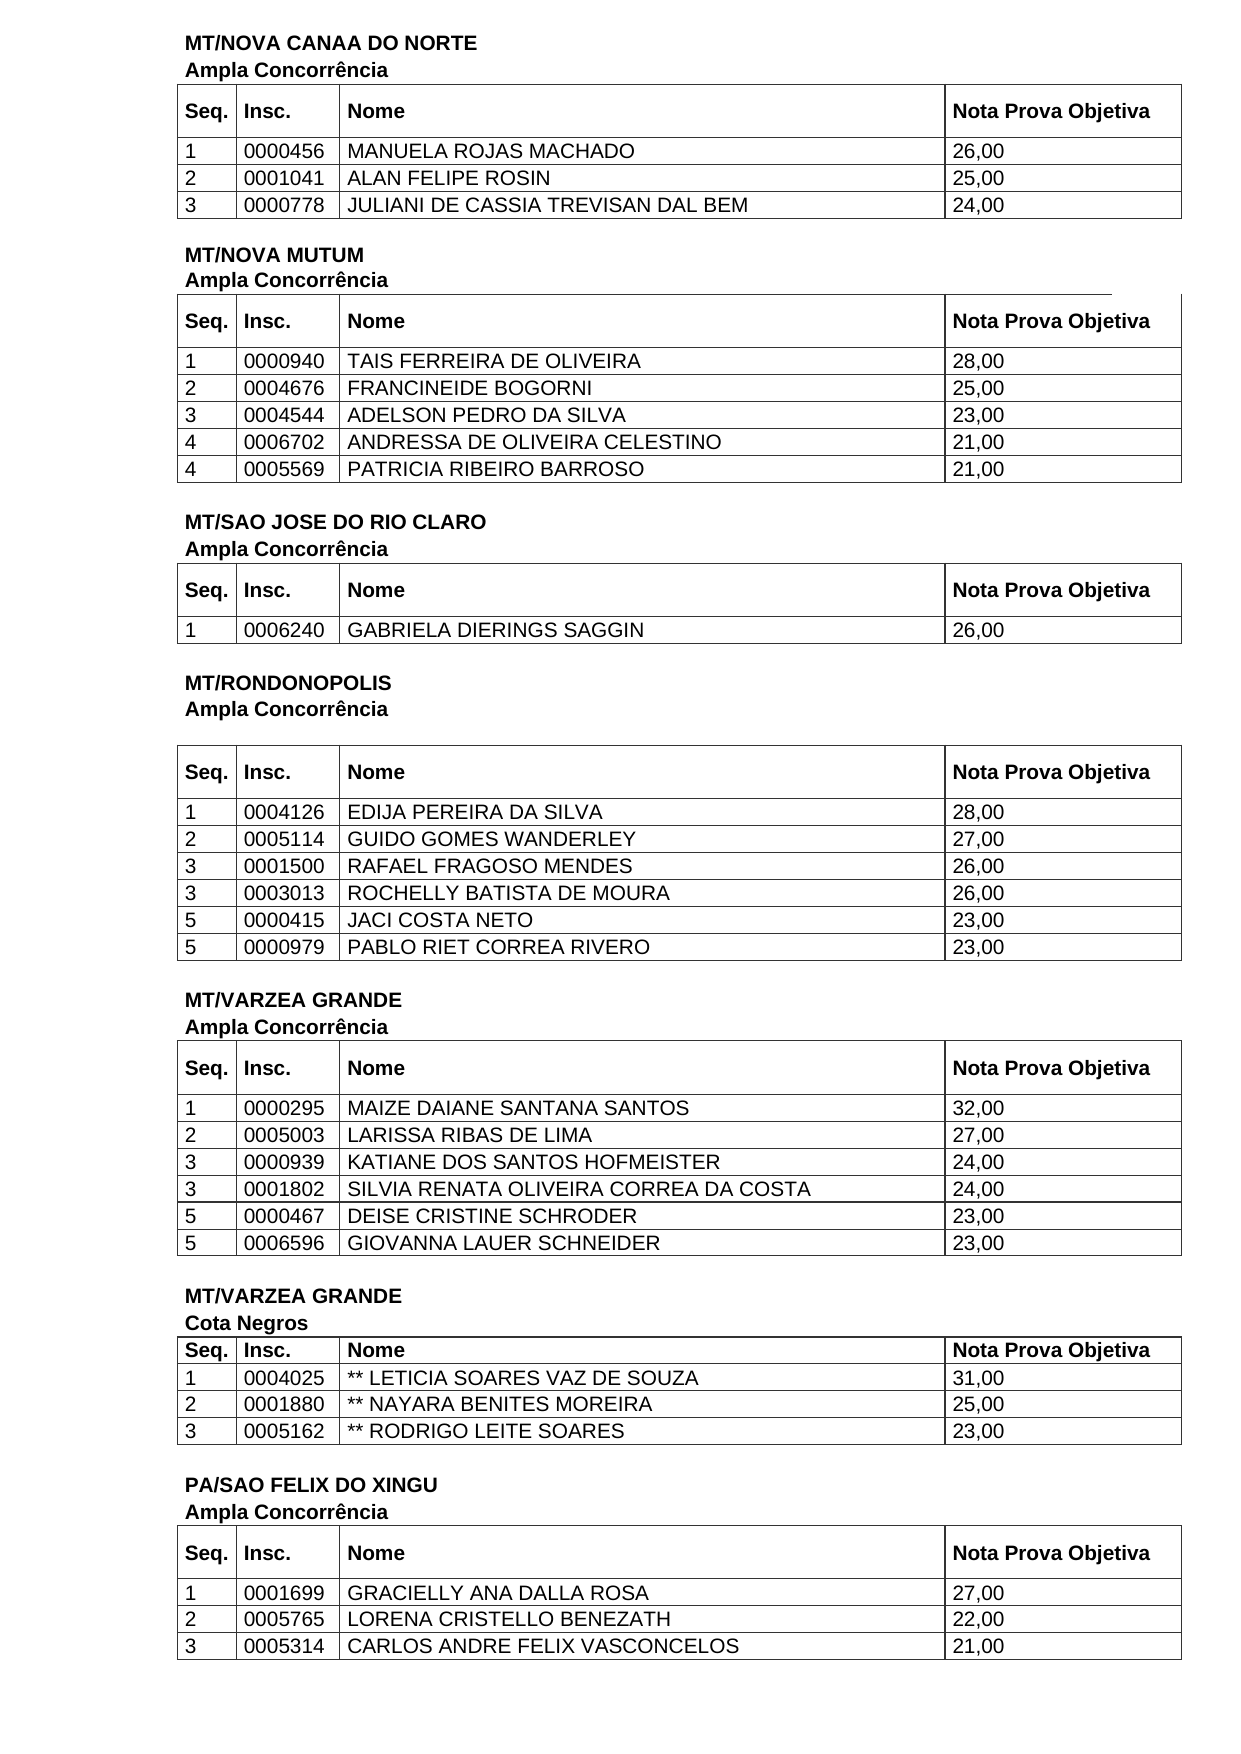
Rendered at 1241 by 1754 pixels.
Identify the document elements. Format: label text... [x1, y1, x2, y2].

table_cell 3 [178, 1418, 236, 1444]
table_cell Seq. [178, 564, 236, 616]
table_cell [1181, 986, 1185, 1013]
table_cell [1181, 1498, 1185, 1525]
table_cell 0001802 [237, 1176, 339, 1201]
table_cell 3 [178, 1633, 236, 1659]
table_cell 21,00 [946, 456, 1181, 482]
table_cell [236, 483, 340, 508]
table_cell KATIANE DOS SANTOS HOFMEISTER [340, 1149, 944, 1174]
table_cell Nota Prova Objetiva [946, 1338, 1181, 1363]
table_cell 1 [178, 1579, 236, 1605]
table_cell [1181, 1283, 1185, 1309]
table_cell ADELSON PEDRO DA SILVA [340, 402, 944, 428]
table_cell Seq. [178, 1041, 236, 1093]
table_cell Seq. [178, 1338, 236, 1363]
table_cell 0005114 [237, 826, 339, 852]
table_cell 0004025 [237, 1364, 339, 1390]
table_cell 22,00 [946, 1606, 1181, 1632]
table_cell [1181, 30, 1185, 57]
table_cell 3 [178, 402, 236, 428]
table_cell [236, 961, 340, 986]
table_cell 24,00 [946, 1149, 1181, 1174]
table_cell [1181, 1014, 1185, 1040]
table_cell EDIJA PEREIRA DA SILVA [340, 799, 944, 824]
table_cell 0006596 [237, 1230, 339, 1255]
table_cell 0005765 [237, 1606, 339, 1632]
table_cell 31,00 [946, 1364, 1181, 1390]
table_cell 5 [178, 1203, 236, 1228]
table_cell [1181, 1659, 1185, 1686]
table_cell 0001041 [237, 165, 339, 191]
table_cell [945, 1445, 1181, 1471]
table_cell MT/RONDONOPOLIS [177, 670, 945, 697]
table_cell 3 [178, 1176, 236, 1201]
table_cell 4 [178, 456, 236, 482]
table_cell 0000940 [237, 348, 339, 374]
table_cell 3 [178, 1149, 236, 1174]
table_cell Nota Prova Objetiva [946, 294, 1181, 347]
table_cell Seq. [178, 295, 236, 347]
table_cell [340, 644, 945, 669]
table_cell [1181, 57, 1185, 83]
table_cell [945, 509, 1181, 536]
table_cell [1181, 1444, 1185, 1471]
table_cell 23,00 [946, 1418, 1181, 1444]
table_cell JULIANI DE CASSIA TREVISAN DAL BEM [340, 192, 944, 218]
table_cell MT/NOVA MUTUM [177, 219, 945, 267]
table_cell FRANCINEIDE BOGORNI [340, 375, 944, 401]
table_cell DEISE CRISTINE SCHRODER [340, 1203, 944, 1228]
table_cell 0005314 [237, 1633, 339, 1659]
table_cell [945, 30, 1181, 57]
table_cell 23,00 [946, 907, 1181, 932]
table_cell MT/VARZEA GRANDE [177, 986, 945, 1013]
table_cell [945, 1471, 1181, 1498]
table_cell Nota Prova Objetiva [946, 564, 1181, 616]
table_cell ** NAYARA BENITES MOREIRA [340, 1391, 944, 1417]
table_cell [945, 644, 1181, 669]
table_cell 3 [178, 853, 236, 878]
table_cell 26,00 [946, 617, 1181, 643]
table_cell Cota Negros [177, 1309, 945, 1336]
table_cell 1 [178, 1364, 236, 1390]
table_cell 26,00 [946, 880, 1181, 906]
table_cell ROCHELLY BATISTA DE MOURA [340, 880, 944, 906]
table_cell 5 [178, 1230, 236, 1255]
table_cell [1181, 482, 1185, 508]
table_cell 24,00 [946, 1176, 1181, 1201]
table_cell Insc. [237, 295, 339, 347]
table_cell [945, 1309, 1181, 1336]
table_cell [945, 1256, 1181, 1282]
table_cell Ampla Concorrência [177, 57, 945, 83]
table_cell [1181, 267, 1185, 293]
table_cell [1181, 218, 1185, 267]
table_cell ALAN FELIPE ROSIN [340, 165, 944, 191]
table_cell Nota Prova Objetiva [946, 1526, 1181, 1578]
table_cell 21,00 [946, 429, 1181, 454]
table_cell 2 [178, 826, 236, 852]
table_cell Nome [340, 746, 944, 798]
table_cell [177, 1660, 236, 1686]
table_cell Nota Prova Objetiva [946, 746, 1181, 798]
table_cell MT/SAO JOSE DO RIO CLARO [177, 509, 945, 536]
table_cell Nome [340, 85, 944, 137]
table_cell Ampla Concorrência [177, 1014, 945, 1040]
table_cell Nome [340, 1041, 944, 1093]
table_cell 0000295 [237, 1095, 339, 1121]
table_cell 21,00 [946, 1633, 1181, 1659]
table_cell SILVIA RENATA OLIVEIRA CORREA DA COSTA [340, 1176, 944, 1201]
table_cell 1 [178, 799, 236, 824]
table_cell 0000778 [237, 192, 339, 218]
table_cell Ampla Concorrência [177, 697, 1181, 744]
table_cell Insc. [237, 1041, 339, 1093]
table_cell 0005162 [237, 1418, 339, 1444]
table_cell Ampla Concorrência [177, 536, 945, 562]
table_cell Seq. [178, 746, 236, 798]
table_cell Insc. [237, 746, 339, 798]
table_cell Insc. [237, 1338, 339, 1363]
table_cell 24,00 [946, 192, 1181, 218]
table_cell [340, 1445, 945, 1471]
table_cell [945, 1498, 1181, 1525]
table_cell Insc. [237, 1526, 339, 1578]
table_cell 5 [178, 907, 236, 932]
table_cell 0000979 [237, 934, 339, 959]
table_cell PATRICIA RIBEIRO BARROSO [340, 456, 944, 482]
table_cell [177, 644, 236, 669]
table_cell GRACIELLY ANA DALLA ROSA [340, 1579, 944, 1605]
table_cell 3 [178, 880, 236, 906]
table_cell 2 [178, 1122, 236, 1147]
table_cell [945, 670, 1181, 697]
table_cell [945, 219, 1181, 267]
table_cell 0000467 [237, 1203, 339, 1228]
table_cell 25,00 [946, 1391, 1181, 1417]
table_cell Nota Prova Objetiva [946, 85, 1181, 137]
table_cell Insc. [237, 564, 339, 616]
table_cell ANDRESSA DE OLIVEIRA CELESTINO [340, 429, 944, 454]
table_cell 2 [178, 165, 236, 191]
table_cell [340, 961, 945, 986]
table_cell [945, 1014, 1181, 1040]
table_cell [1181, 960, 1185, 986]
table_cell [1181, 509, 1185, 536]
table_cell [340, 1660, 945, 1686]
table_cell [945, 57, 1181, 83]
table_cell GUIDO GOMES WANDERLEY [340, 826, 944, 852]
table_cell Nome [340, 1338, 944, 1363]
table_cell 25,00 [946, 375, 1181, 401]
table_cell LARISSA RIBAS DE LIMA [340, 1122, 944, 1147]
table_cell 26,00 [946, 853, 1181, 878]
table_cell 26,00 [946, 138, 1181, 164]
table_cell 0006702 [237, 429, 339, 454]
table_cell [236, 644, 340, 669]
table_cell 2 [178, 1606, 236, 1632]
table_cell 0000939 [237, 1149, 339, 1174]
table_cell PABLO RIET CORREA RIVERO [340, 934, 944, 959]
table_cell [1181, 670, 1185, 697]
table_cell TAIS FERREIRA DE OLIVEIRA [340, 348, 944, 374]
table_cell 1 [178, 138, 236, 164]
table_cell RAFAEL FRAGOSO MENDES [340, 853, 944, 878]
table_cell [1181, 643, 1185, 669]
table_cell 23,00 [946, 1230, 1181, 1255]
table_cell 0005569 [237, 456, 339, 482]
table_cell 23,00 [946, 1203, 1181, 1228]
table_cell 0005003 [237, 1122, 339, 1147]
table_cell 3 [178, 192, 236, 218]
table_cell 4 [178, 429, 236, 454]
table_cell [177, 483, 236, 508]
table_cell 28,00 [946, 799, 1181, 824]
table_cell [945, 1283, 1181, 1309]
table_cell [945, 961, 1181, 986]
table_cell GABRIELA DIERINGS SAGGIN [340, 617, 944, 643]
table_cell 0004126 [237, 799, 339, 824]
table_cell 1 [178, 617, 236, 643]
table_cell [945, 536, 1181, 562]
table_cell GIOVANNA LAUER SCHNEIDER [340, 1230, 944, 1255]
table_cell [1181, 1471, 1185, 1498]
table_cell ** RODRIGO LEITE SOARES [340, 1418, 944, 1444]
table_cell Seq. [178, 1526, 236, 1578]
table_cell 1 [178, 348, 236, 374]
table_cell Nota Prova Objetiva [946, 1041, 1181, 1093]
table_cell 2 [178, 1391, 236, 1417]
table_cell Nome [340, 295, 944, 347]
table_cell [945, 986, 1181, 1013]
table_cell [945, 1660, 1181, 1686]
table_cell CARLOS ANDRE FELIX VASCONCELOS [340, 1633, 944, 1659]
table_cell [177, 961, 236, 986]
table_cell 0004544 [237, 402, 339, 428]
table_cell JACI COSTA NETO [340, 907, 944, 932]
table_cell 23,00 [946, 402, 1181, 428]
table_cell 0000415 [237, 907, 339, 932]
table_cell ** LETICIA SOARES VAZ DE SOUZA [340, 1364, 944, 1390]
table_cell Ampla Concorrência [177, 267, 1112, 293]
table_cell [945, 483, 1181, 508]
table_cell [1181, 1255, 1185, 1282]
table_cell [177, 1256, 236, 1282]
table_cell 27,00 [946, 1579, 1181, 1605]
table_cell [236, 1256, 340, 1282]
table_cell 25,00 [946, 165, 1181, 191]
table_cell 0004676 [237, 375, 339, 401]
table_cell LORENA CRISTELLO BENEZATH [340, 1606, 944, 1632]
table_cell PA/SAO FELIX DO XINGU [177, 1471, 945, 1498]
table_cell [1181, 1309, 1185, 1336]
table_cell MT/VARZEA GRANDE [177, 1283, 945, 1309]
table_cell Nome [340, 1526, 944, 1578]
table_cell [1181, 536, 1185, 562]
table_cell MT/NOVA CANAA DO NORTE [177, 30, 945, 57]
table_cell [340, 1256, 945, 1282]
table_cell 0006240 [237, 617, 339, 643]
table_cell [1112, 267, 1181, 293]
table_cell 1 [178, 1095, 236, 1121]
table_cell [177, 1445, 236, 1471]
table_cell Ampla Concorrência [177, 1498, 945, 1525]
table_cell MANUELA ROJAS MACHADO [340, 138, 944, 164]
table_cell [236, 1445, 340, 1471]
table_cell 2 [178, 375, 236, 401]
table_cell 5 [178, 934, 236, 959]
table_cell 27,00 [946, 826, 1181, 852]
table_cell 0000456 [237, 138, 339, 164]
table_cell MAIZE DAIANE SANTANA SANTOS [340, 1095, 944, 1121]
table_cell [236, 1660, 340, 1686]
table_cell 0003013 [237, 880, 339, 906]
table_cell Seq. [178, 85, 236, 137]
table_cell 27,00 [946, 1122, 1181, 1147]
table_cell 0001699 [237, 1579, 339, 1605]
table_cell 23,00 [946, 934, 1181, 959]
table_cell 28,00 [946, 348, 1181, 374]
table_cell [340, 483, 945, 508]
table_cell 0001500 [237, 853, 339, 878]
table_cell Insc. [237, 85, 339, 137]
table_cell [1181, 697, 1185, 744]
table_cell 0001880 [237, 1391, 339, 1417]
table_cell Nome [340, 564, 944, 616]
table_cell 32,00 [946, 1095, 1181, 1121]
